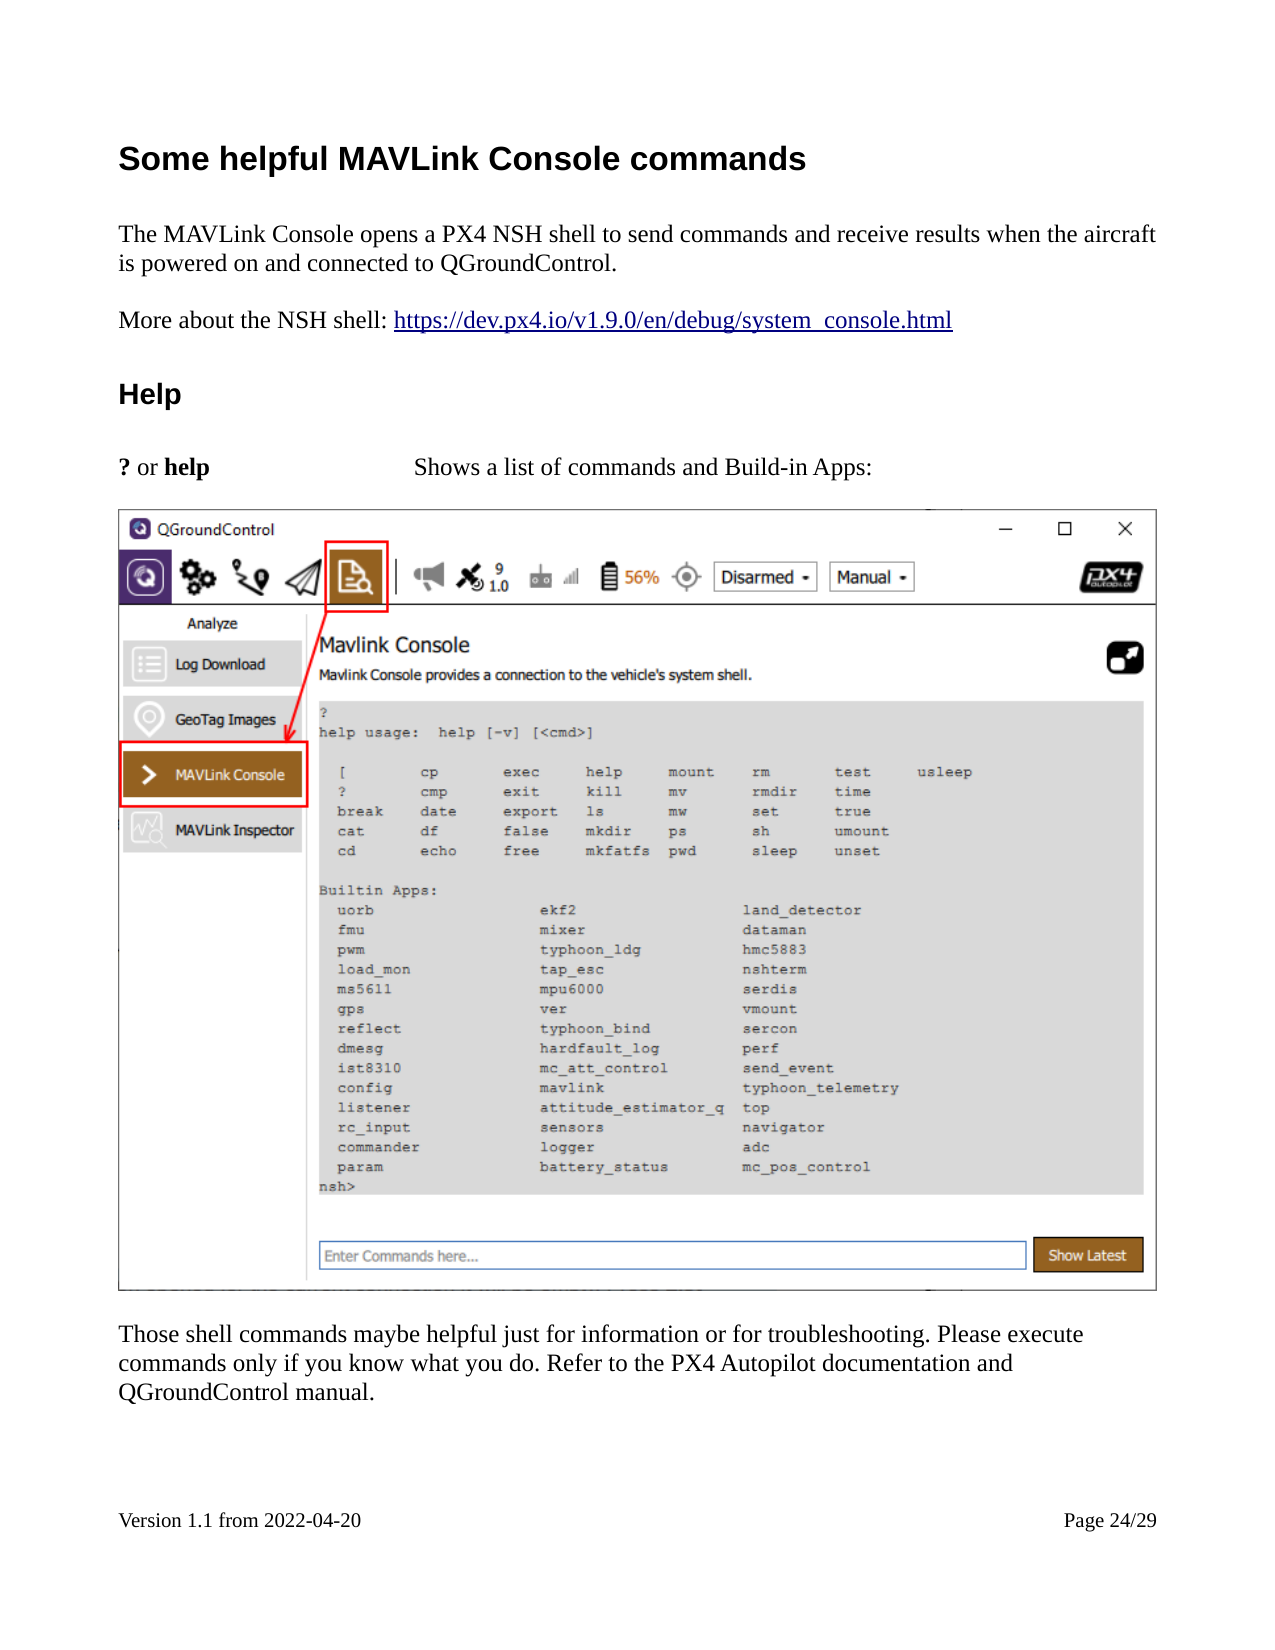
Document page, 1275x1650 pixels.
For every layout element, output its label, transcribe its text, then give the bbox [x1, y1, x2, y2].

text More about the NSH shell: https://dev.px4.io/v1.9.0/en/debug/system_console.html [118, 305, 1157, 334]
subtitle Help [118, 377, 1157, 411]
text The MAVLink Console opens a PX4 NSH shell to send commands and receive results when the aircraft is powered on and connected to QGroundControl. [118, 219, 1157, 276]
text Those shell commands maybe helpful just for information or for troubleshooting. Please execute commands only if you know what you do. Refer to the PX4 Autopilot documentation and QGroundControl manual. [118, 1319, 1157, 1406]
subtitle Some helpful MAVLink Console commands [118, 139, 1157, 178]
picture [118, 509, 1157, 1291]
text ? or help Shows a list of commands and Build-in Apps: [118, 452, 1157, 481]
